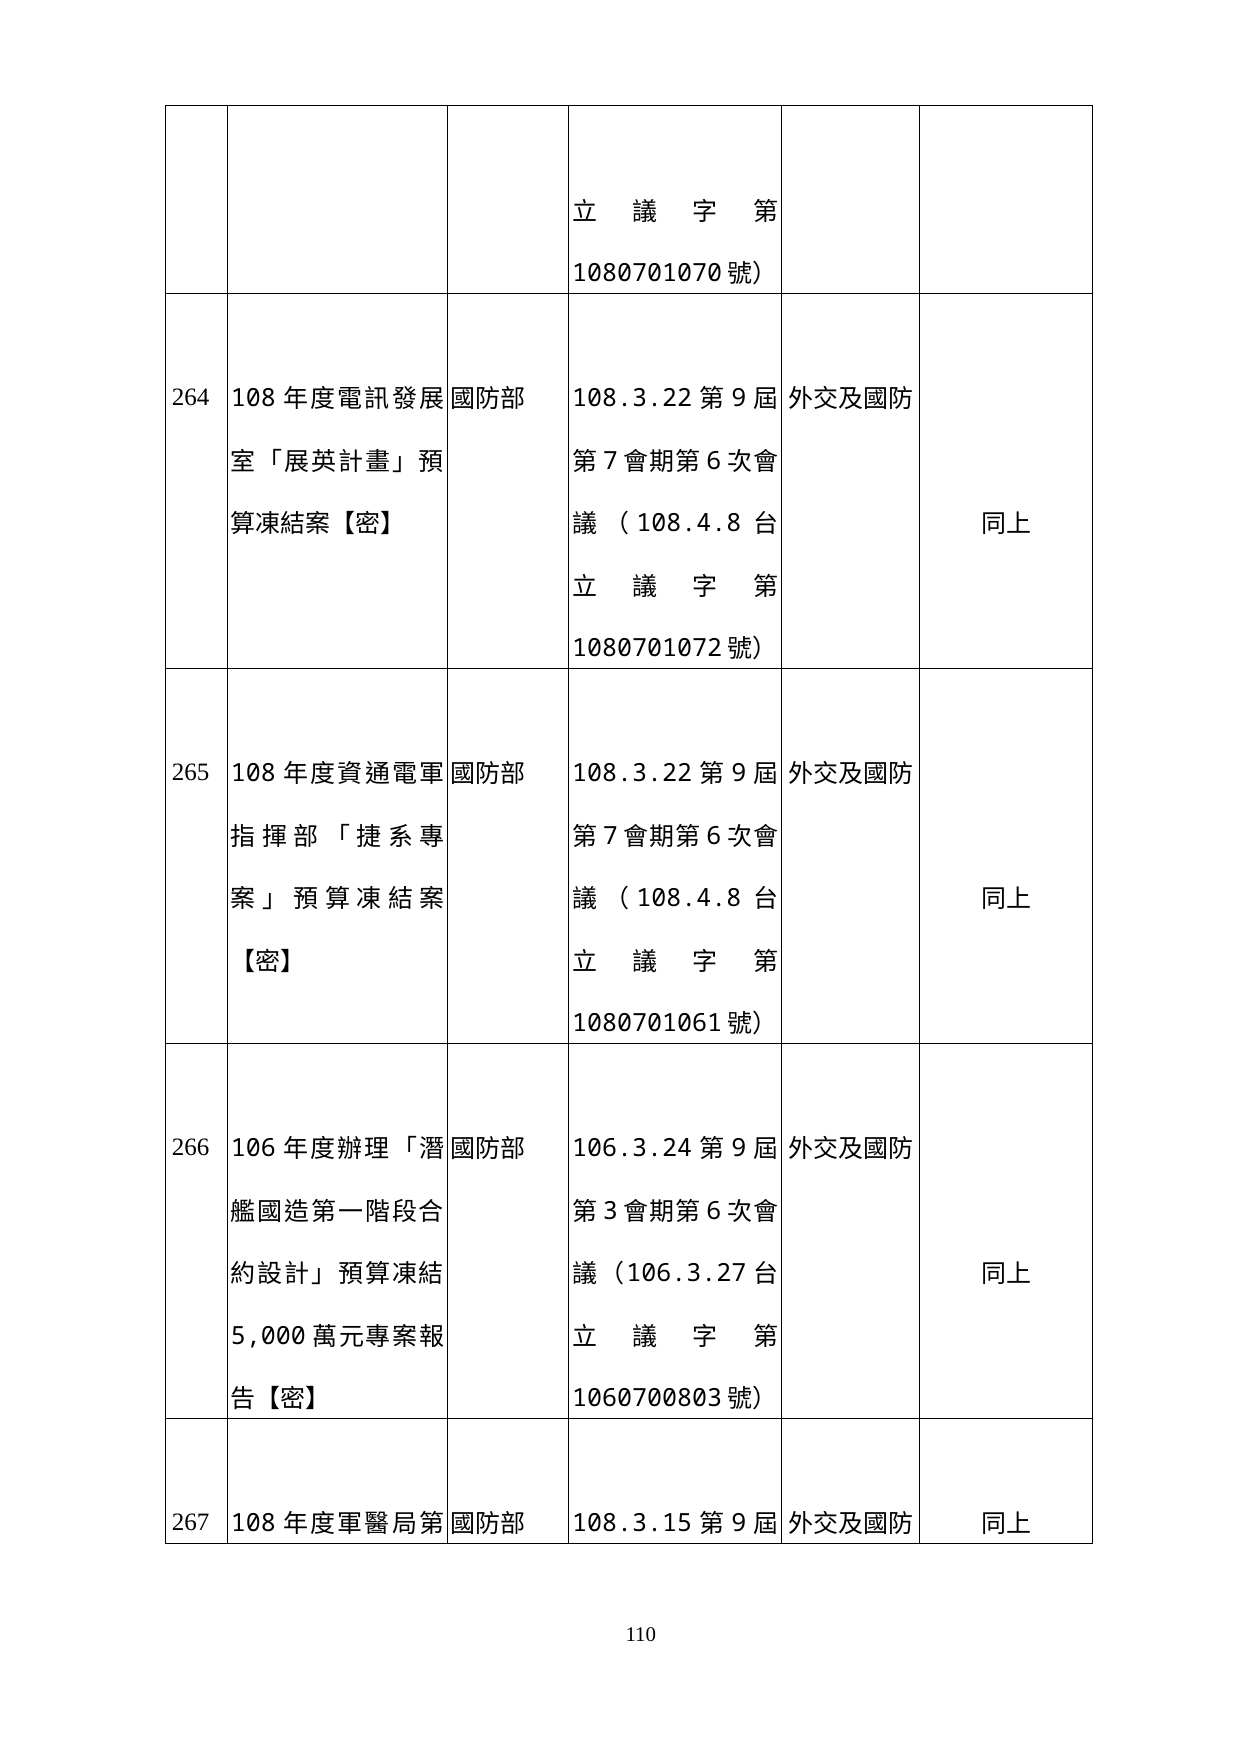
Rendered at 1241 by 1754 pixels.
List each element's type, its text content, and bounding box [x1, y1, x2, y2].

table_cell [782, 106, 919, 293]
table_cell [166, 1044, 227, 1418]
table_cell [166, 1419, 227, 1543]
table_cell 國防部 [448, 294, 568, 668]
table_cell 108年度資通電軍指揮部「捷系專案」預算凍結案【密】 [228, 669, 447, 1043]
table_cell 106年度辦理「潛艦國造第一階段合約設計」預算凍結5,000萬元專案報告【密】 [228, 1044, 447, 1418]
table_cell [920, 106, 1092, 293]
table_cell [228, 106, 447, 293]
table_cell [448, 106, 568, 293]
table_cell 立議字第1080701070號） [569, 106, 781, 293]
table_cell 國防部 [448, 1044, 568, 1418]
table_cell 同上 [920, 1044, 1092, 1418]
table_cell [166, 294, 227, 668]
table_cell 同上 [920, 669, 1092, 1043]
table_cell 外交及國防 [782, 294, 919, 668]
table_cell 108.3.22第9屆第7會期第6次會議（108.4.8台立議字第1080701072號） [569, 294, 781, 668]
table_cell 國防部 [448, 1419, 568, 1543]
table_cell [166, 106, 227, 293]
table_cell 同上 [920, 294, 1092, 668]
table_cell 108年度軍醫局第 [228, 1419, 447, 1543]
table_cell 外交及國防 [782, 669, 919, 1043]
table_cell 108.3.15第9屆 [569, 1419, 781, 1543]
table_cell 國防部 [448, 669, 568, 1043]
table_cell 108.3.22第9屆第7會期第6次會議（108.4.8台立議字第1080701061號） [569, 669, 781, 1043]
table_cell 106.3.24第9屆第3會期第6次會議（106.3.27台立議字第1060700803號） [569, 1044, 781, 1418]
table_cell 108年度電訊發展室「展英計畫」預算凍結案【密】 [228, 294, 447, 668]
table_cell 外交及國防 [782, 1419, 919, 1543]
table_cell 外交及國防 [782, 1044, 919, 1418]
table_cell 同上 [920, 1419, 1092, 1543]
table_cell [166, 669, 227, 1043]
